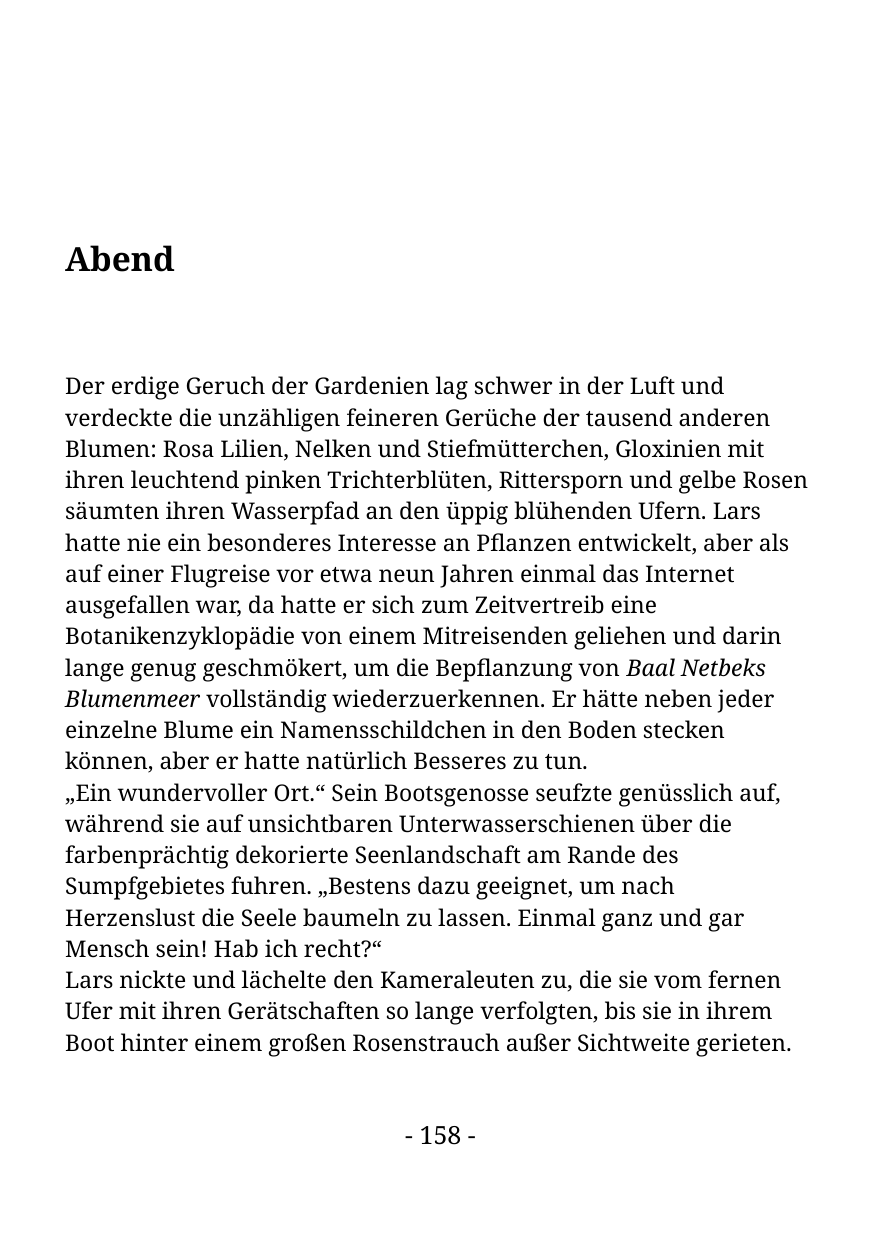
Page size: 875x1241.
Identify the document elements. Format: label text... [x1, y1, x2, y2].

text Der erdige Geruch der Gardenien lag schwer in der Luft und verdeckte die unzähligen feineren Gerüche der tausend anderen Blumen: Rosa Lilien, Nelken und Stiefmütterchen, Gloxinien mit ihren leuchtend pinken Trichterblüten, Rittersporn und gelbe Rosen säumten ihren Wasserpfad an den üppig blühenden Ufern. Lars hatte nie ein besonderes Interesse an Pflanzen entwickelt, aber als auf einer Flugreise vor etwa neun Jahren einmal das Internet ausgefallen war, da hatte er sich zum Zeitvertreib eine Botanikenzyklopädie von einem Mitreisenden geliehen und darin lange genug geschmökert, um die Bepflanzung von Baal Netbeks Blumenmeer vollständig wiederzuerkennen. Er hätte neben jeder einzelne Blume ein Namensschildchen in den Boden stecken können, aber er hatte natürlich Besseres zu tun. „Ein wundervoller Ort.“ Sein Bootsgenosse seufzte genüsslich auf, während sie auf unsichtbaren Unterwasserschienen über die farbenprächtig dekorierte Seenlandschaft am Rande des Sumpfgebietes fuhren. „Bestens dazu geeignet, um nach Herzenslust die Seele baumeln zu lassen. Einmal ganz und gar Mensch sein! Hab ich recht?“ Lars nickte und lächelte den Kameraleuten zu, die sie vom fernen Ufer mit ihren Gerätschaften so lange verfolgten, bis sie in ihrem Boot hinter einem großen Rosenstrauch außer Sichtweite gerieten. [65, 370, 809, 1058]
subtitle Abend [65, 236, 809, 282]
